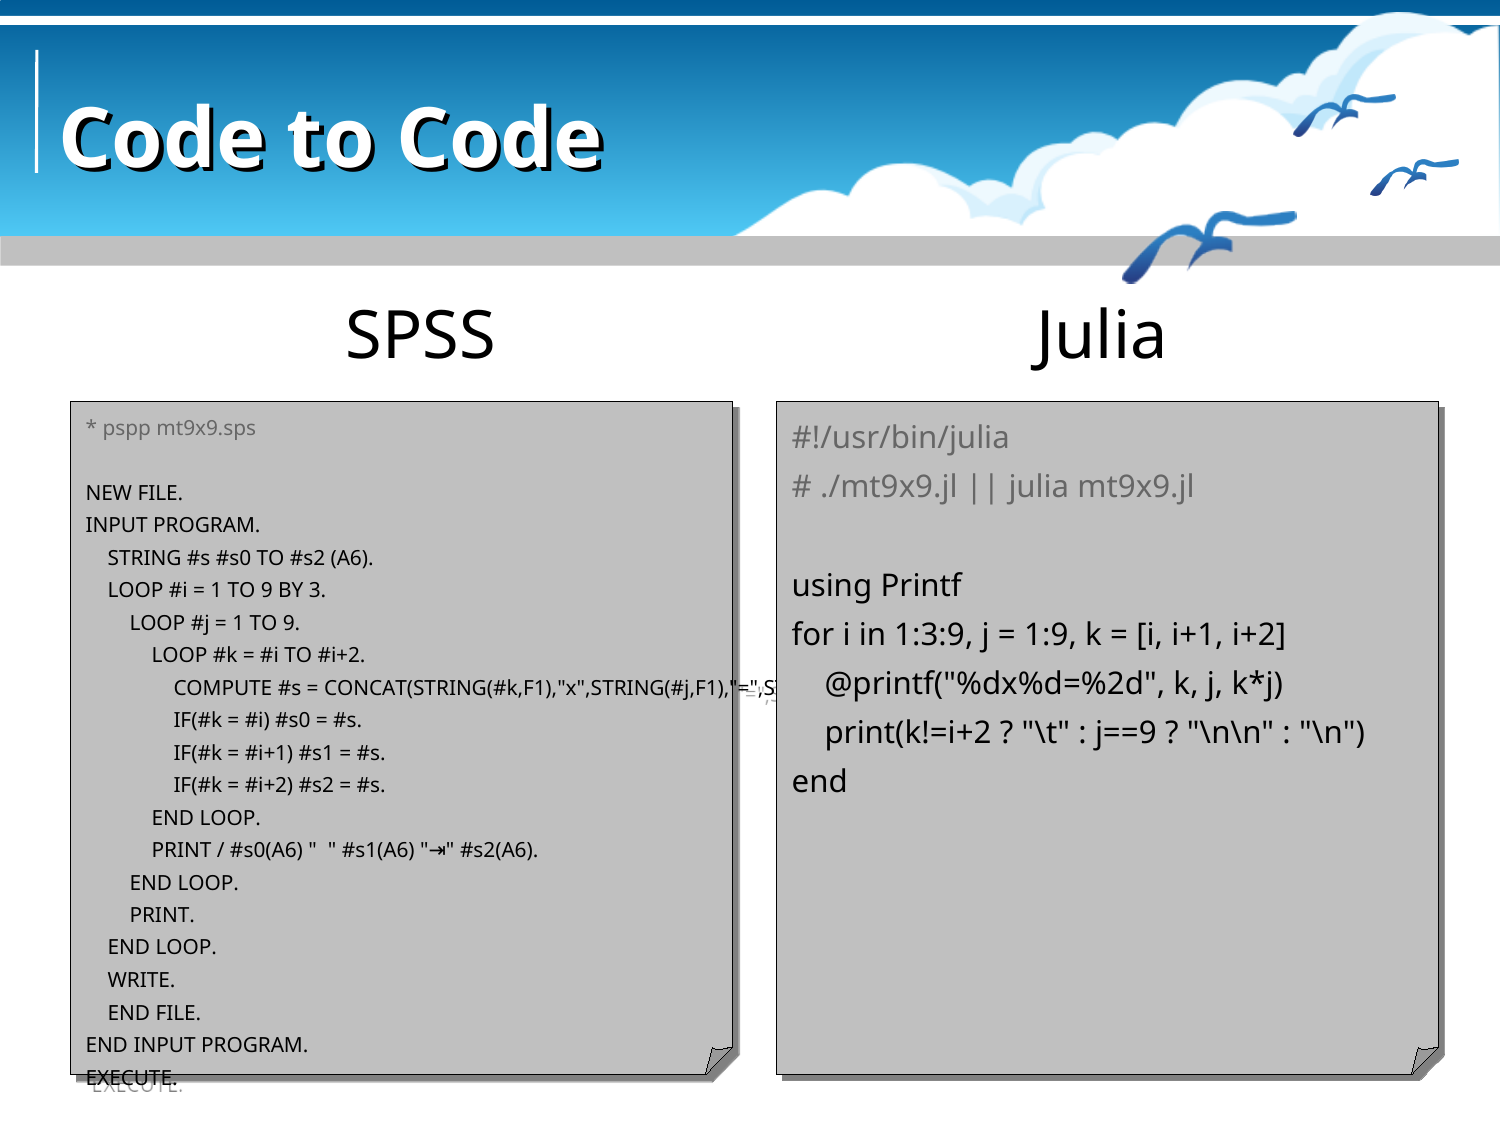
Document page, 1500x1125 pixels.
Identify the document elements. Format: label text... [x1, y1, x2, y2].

text_box * pspp mt9x9.sps NEW FILE. INPUT PROGRAM. STRING #s #s0 TO #s2 (A6). LOOP #i = 1 TO 9 BY 3. LOOP #j = 1 TO 9. LOOP #k = #i TO #i+2. COMPUTE #s = CONCAT(STRING(#k,F1),"x",STRING(#j,F1),"=",STRING(#k*#j,F2)). IF(#k = #i) #s0 = #s. IF(#k = #i+1) #s1 = #s. IF(#k = #i+2) #s2 = #s. END LOOP. PRINT / #s0(A6) " " #s1(A6) "⇥" #s2(A6). END LOOP. PRINT. END LOOP. WRITE. END FILE. END INPUT PROGRAM. EXECUTE. [70, 401, 733, 1075]
text_box #!/usr/bin/julia # ./mt9x9.jl || julia mt9x9.jl using Printf for i in 1:3:9, j = 1:9, k = [i, i+1, i+2] @printf("%dx%d=%2d", k, j, k*j) print(k!=i+2 ? "\t" : j==9 ? "\n\n" : "\n") end [776, 401, 1439, 1075]
text_box SPSS [330, 283, 538, 388]
text_box Julia [1021, 283, 1247, 388]
title Code to Code [59, 86, 1465, 186]
picture [730, 12, 1500, 284]
